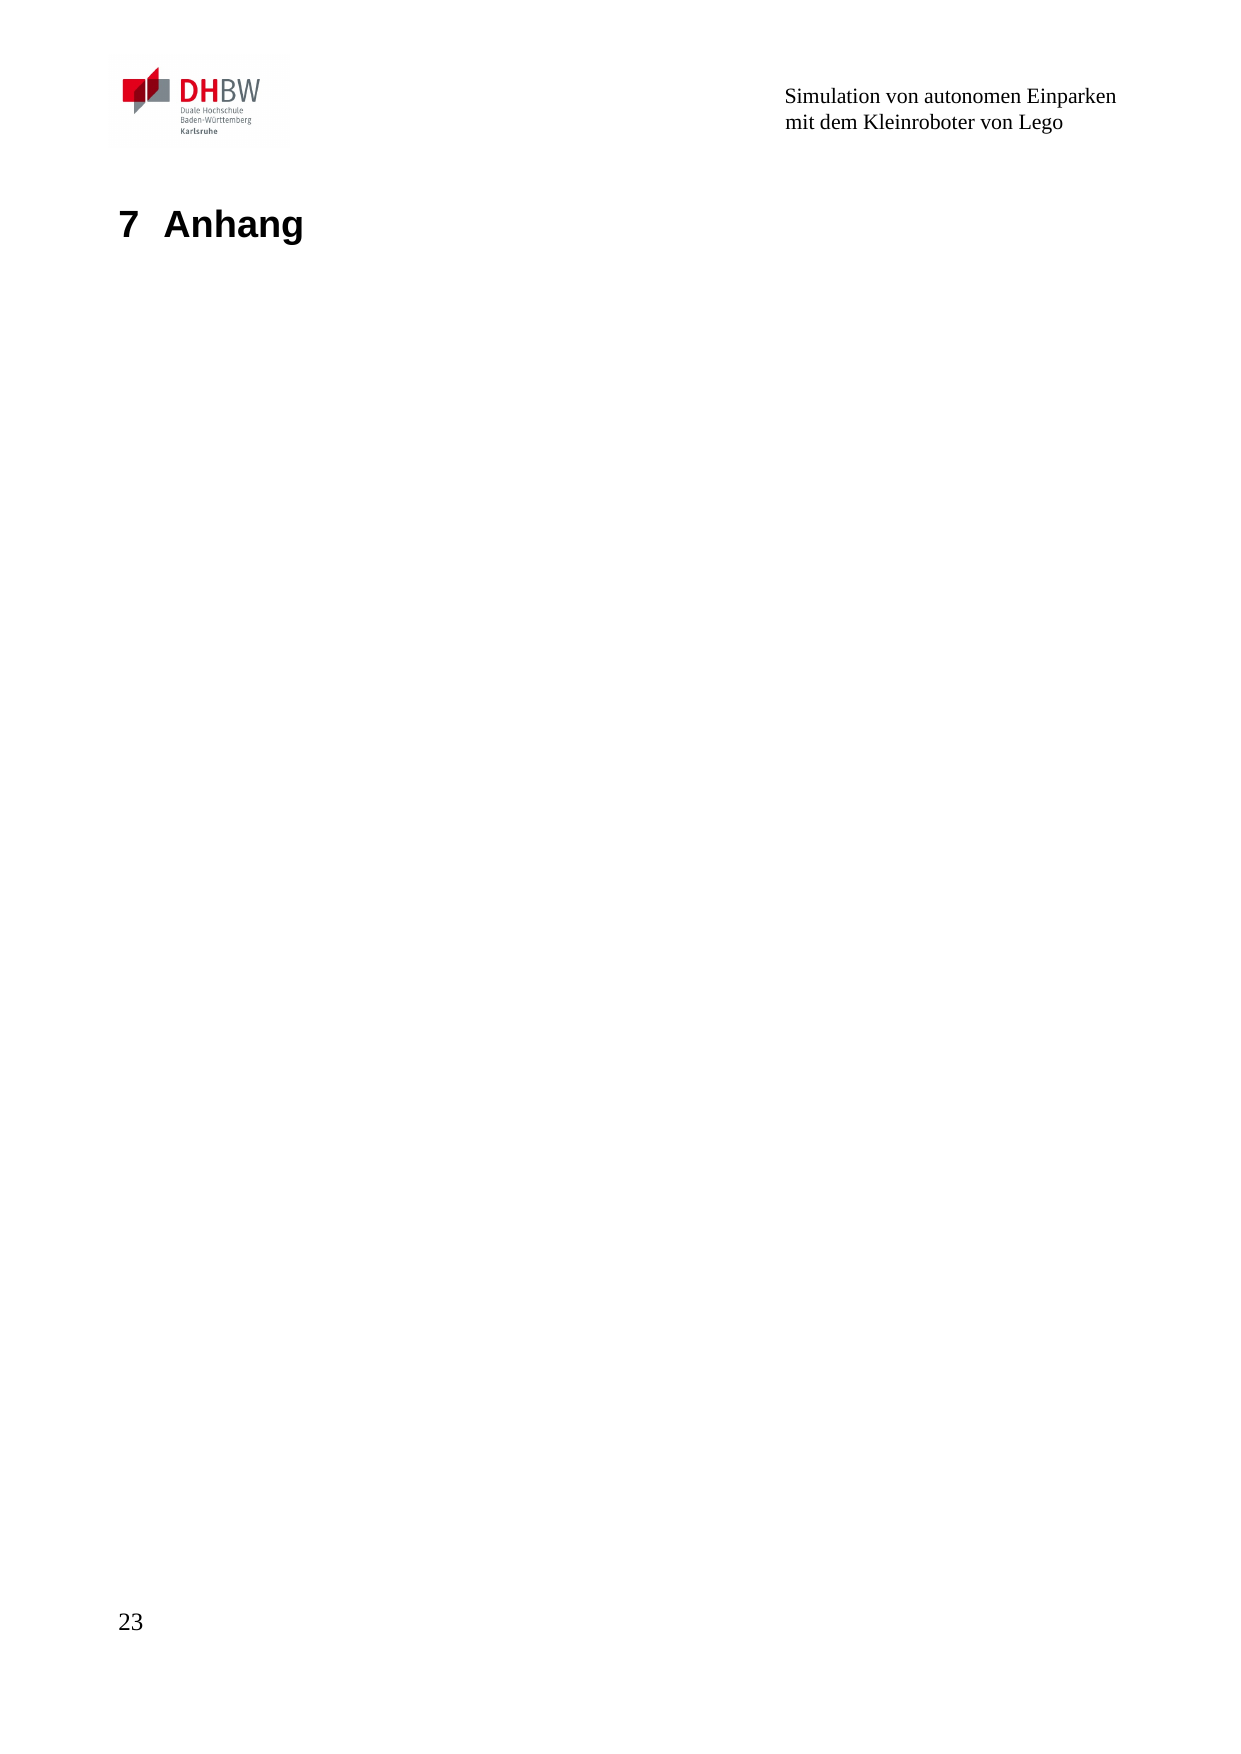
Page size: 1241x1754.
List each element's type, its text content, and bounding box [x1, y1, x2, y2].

subtitle Anhang [118, 202, 1122, 246]
picture [108, 54, 291, 148]
